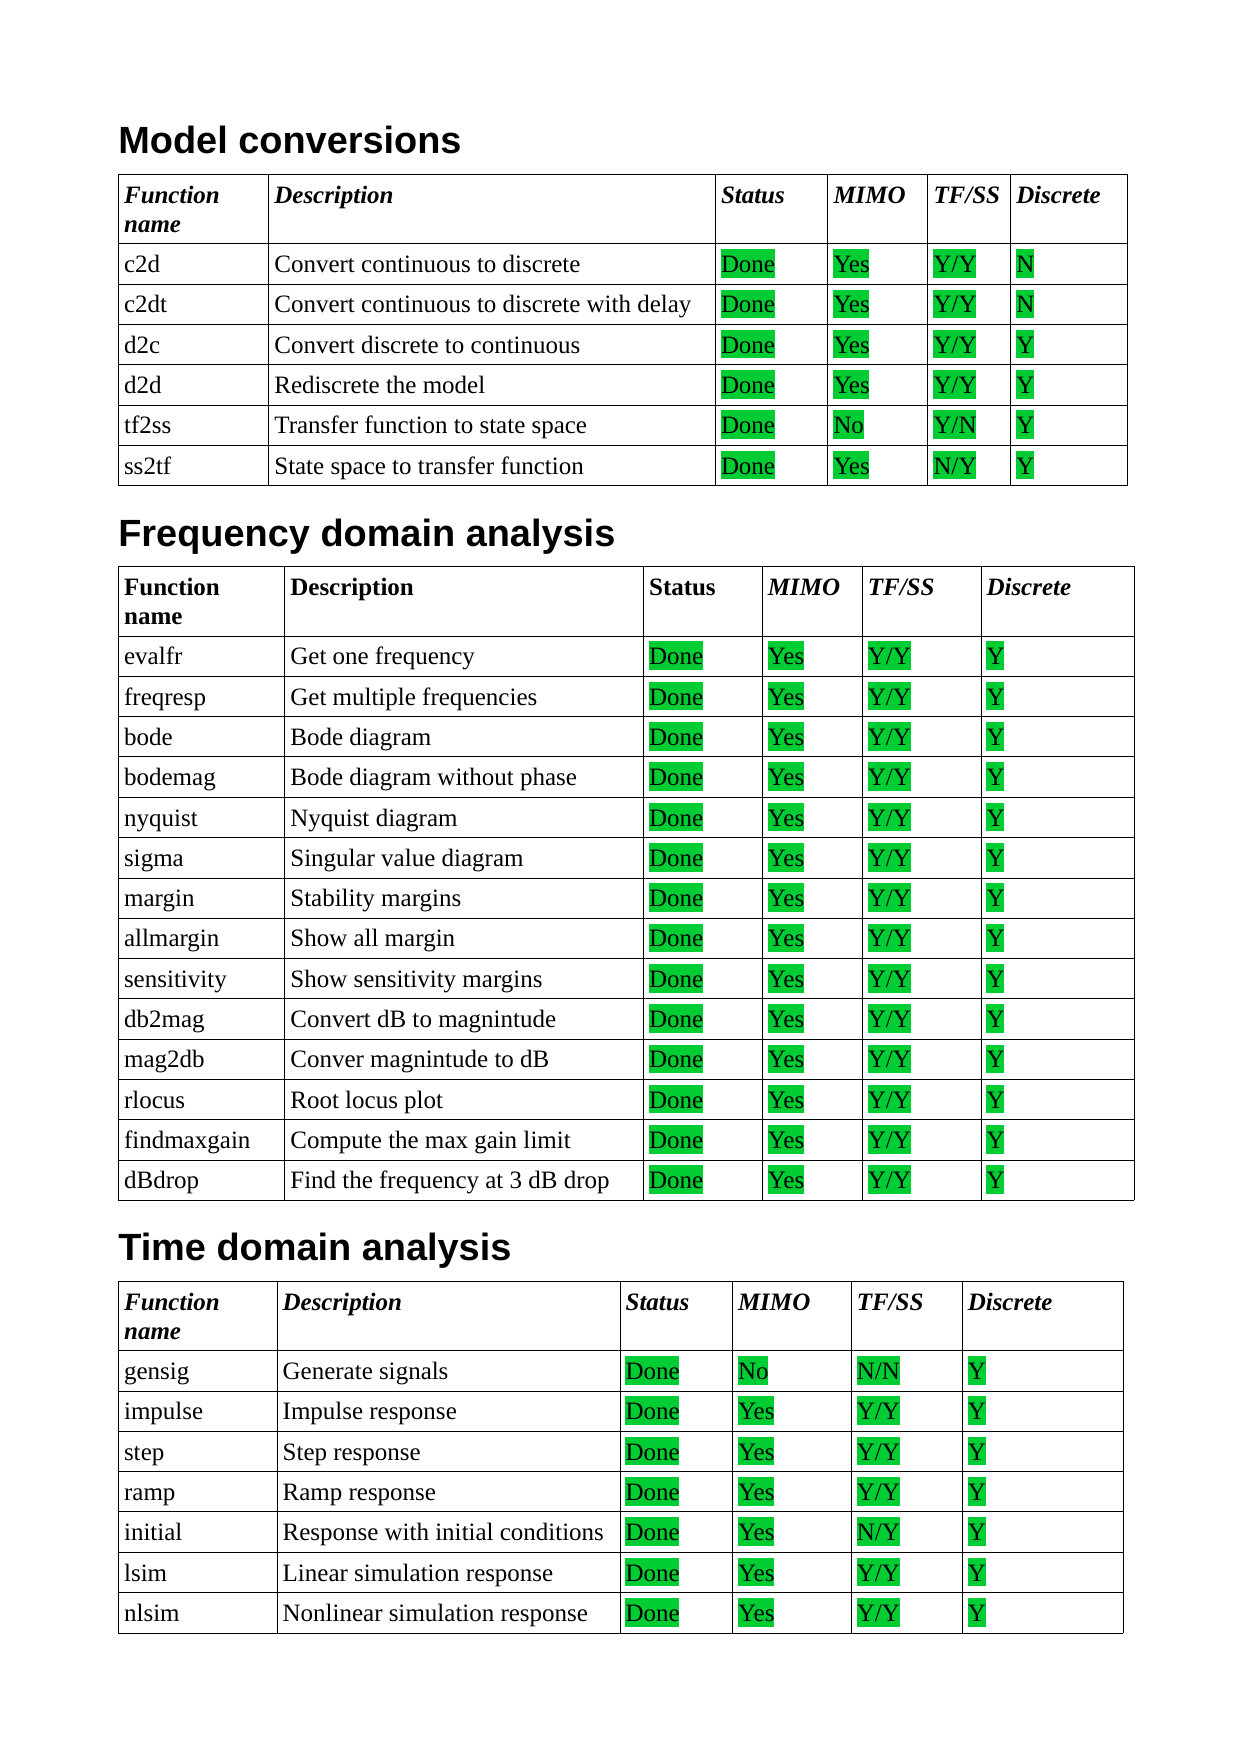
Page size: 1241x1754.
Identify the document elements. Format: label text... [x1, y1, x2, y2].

table_cell lsim [119, 1553, 277, 1592]
table_cell c2dt [119, 285, 268, 324]
table_cell rlocus [119, 1080, 284, 1119]
table_cell Done [621, 1593, 732, 1632]
table_cell Y [1011, 446, 1127, 485]
table_cell Y/Y [852, 1472, 962, 1511]
table_cell Yes [733, 1593, 851, 1632]
table_cell N/Y [852, 1512, 962, 1552]
table_cell Y/Y [863, 999, 981, 1039]
table_header Description [278, 1282, 620, 1350]
table_cell Compute the max gain limit [285, 1120, 643, 1159]
table_cell Done [644, 959, 762, 998]
table_cell Transfer function to state space [269, 406, 715, 445]
table_header Status [621, 1282, 732, 1350]
table_cell Y [982, 1161, 1134, 1200]
table_cell Y/Y [852, 1553, 962, 1592]
table_cell Yes [733, 1472, 851, 1511]
table_cell bode [119, 717, 284, 756]
table_cell Y/Y [863, 1120, 981, 1159]
table_cell Yes [763, 919, 862, 958]
table_cell Done [716, 244, 827, 284]
table_header Status [716, 175, 827, 243]
table_cell Done [621, 1472, 732, 1511]
table_cell bodemag [119, 757, 284, 797]
table_cell Y/Y [852, 1392, 962, 1431]
table_cell db2mag [119, 999, 284, 1039]
subtitle Time domain analysis [118, 1225, 1122, 1269]
table_cell Done [644, 1040, 762, 1079]
table_cell Y [1011, 406, 1127, 445]
table_cell ss2tf [119, 446, 268, 485]
table_cell No [733, 1351, 851, 1391]
table_cell Convert continuous to discrete [269, 244, 715, 284]
table_cell Yes [828, 365, 927, 404]
table_cell Yes [733, 1432, 851, 1471]
table_cell Rediscrete the model [269, 365, 715, 404]
table_cell findmaxgain [119, 1120, 284, 1159]
table_cell evalfr [119, 637, 284, 676]
table_cell Yes [828, 446, 927, 485]
table_cell tf2ss [119, 406, 268, 445]
table_cell step [119, 1432, 277, 1471]
table_header TF/SS [863, 567, 981, 636]
table_header Description [285, 567, 643, 636]
table_header TF/SS [852, 1282, 962, 1350]
table_cell Done [716, 406, 827, 445]
table_cell initial [119, 1512, 277, 1552]
table_cell Ramp response [278, 1472, 620, 1511]
table_cell Y [982, 1080, 1134, 1119]
table_cell Y/Y [863, 798, 981, 837]
table_cell Done [621, 1512, 732, 1552]
table_cell Y/Y [863, 879, 981, 918]
table_cell Yes [763, 677, 862, 716]
table_header Description [269, 175, 715, 243]
table_cell Y [982, 1120, 1134, 1159]
table_cell State space to transfer function [269, 446, 715, 485]
table_cell Done [644, 637, 762, 676]
table_cell Linear simulation response [278, 1553, 620, 1592]
table_cell Y [982, 637, 1134, 676]
table_header Discrete [1011, 175, 1127, 243]
table_cell Nyquist diagram [285, 798, 643, 837]
table_cell Show sensitivity margins [285, 959, 643, 998]
table_cell Done [644, 717, 762, 756]
table_cell Y/Y [863, 677, 981, 716]
table_cell Done [716, 365, 827, 404]
table_cell Done [716, 446, 827, 485]
table_cell Y [982, 1040, 1134, 1079]
table_cell Done [621, 1432, 732, 1471]
table_cell Y [982, 919, 1134, 958]
table_cell Show all margin [285, 919, 643, 958]
table_cell Y [982, 798, 1134, 837]
table_cell Y/Y [863, 757, 981, 797]
table_cell Y [963, 1432, 1123, 1471]
table_cell Done [716, 285, 827, 324]
subtitle Frequency domain analysis [118, 510, 1122, 554]
table_cell Yes [763, 959, 862, 998]
table_cell Y/Y [852, 1593, 962, 1632]
table_cell Y [982, 717, 1134, 756]
table_cell Convert continuous to discrete with delay [269, 285, 715, 324]
table_cell Y/Y [863, 1080, 981, 1119]
table_cell Y [963, 1512, 1123, 1552]
table_cell Done [716, 325, 827, 364]
table_cell N [1011, 285, 1127, 324]
table_header TF/SS [928, 175, 1010, 243]
table_header Discrete [982, 567, 1134, 636]
table_cell Yes [763, 637, 862, 676]
table_cell Yes [733, 1392, 851, 1431]
table_header MIMO [733, 1282, 851, 1350]
table_cell Done [644, 999, 762, 1039]
table_cell gensig [119, 1351, 277, 1391]
table_cell Y/Y [863, 1161, 981, 1200]
table_cell mag2db [119, 1040, 284, 1079]
table_cell Yes [828, 325, 927, 364]
table_cell Yes [763, 838, 862, 877]
table_cell N/N [852, 1351, 962, 1391]
table_cell Generate signals [278, 1351, 620, 1391]
table_cell Done [644, 1161, 762, 1200]
table_cell Done [644, 757, 762, 797]
table_cell Done [644, 879, 762, 918]
table_cell Y [963, 1553, 1123, 1592]
table_cell Bode diagram [285, 717, 643, 756]
table_cell d2d [119, 365, 268, 404]
table_cell Impulse response [278, 1392, 620, 1431]
table_cell Convert discrete to continuous [269, 325, 715, 364]
table_cell Get multiple frequencies [285, 677, 643, 716]
table_cell Yes [763, 1161, 862, 1200]
table_cell Yes [763, 717, 862, 756]
table_cell Y/Y [852, 1432, 962, 1471]
table_header Function name [119, 567, 284, 636]
table_cell sensitivity [119, 959, 284, 998]
table_cell Y/Y [928, 365, 1010, 404]
table_cell Step response [278, 1432, 620, 1471]
table_cell d2c [119, 325, 268, 364]
table_cell Nonlinear simulation response [278, 1593, 620, 1632]
table_cell Yes [763, 1120, 862, 1159]
table_cell Root locus plot [285, 1080, 643, 1119]
table_cell Y/Y [863, 1040, 981, 1079]
table_cell impulse [119, 1392, 277, 1431]
table_header Function name [119, 1282, 277, 1350]
table_cell Yes [828, 244, 927, 284]
table_cell Conver magnintude to dB [285, 1040, 643, 1079]
table_cell Bode diagram without phase [285, 757, 643, 797]
table_cell Convert dB to magnintude [285, 999, 643, 1039]
table_cell Yes [763, 1080, 862, 1119]
table_cell Yes [763, 879, 862, 918]
table_cell Done [644, 1120, 762, 1159]
table_cell Y/Y [863, 959, 981, 998]
table_cell allmargin [119, 919, 284, 958]
table_cell Done [644, 677, 762, 716]
table_cell ramp [119, 1472, 277, 1511]
table_cell Y [963, 1392, 1123, 1431]
table_cell Get one frequency [285, 637, 643, 676]
table_cell Yes [763, 999, 862, 1039]
table_cell Y [982, 757, 1134, 797]
table_cell Y [982, 838, 1134, 877]
table_cell Y/Y [928, 325, 1010, 364]
table_cell Yes [763, 757, 862, 797]
table_cell Y/Y [863, 717, 981, 756]
table_cell Done [621, 1392, 732, 1431]
table_cell N [1011, 244, 1127, 284]
table_cell Y [982, 677, 1134, 716]
table_cell Singular value diagram [285, 838, 643, 877]
table_cell Yes [763, 1040, 862, 1079]
table_cell Done [644, 919, 762, 958]
table_cell Done [621, 1351, 732, 1391]
table_cell Done [621, 1553, 732, 1592]
table_cell Find the frequency at 3 dB drop [285, 1161, 643, 1200]
table_cell No [828, 406, 927, 445]
table_cell Done [644, 798, 762, 837]
table_cell Y/N [928, 406, 1010, 445]
table_cell Stability margins [285, 879, 643, 918]
table_header Function name [119, 175, 268, 243]
table_cell Y [982, 959, 1134, 998]
table_cell c2d [119, 244, 268, 284]
table_cell dBdrop [119, 1161, 284, 1200]
table_cell Done [644, 1080, 762, 1119]
table_cell Y [982, 879, 1134, 918]
table_cell sigma [119, 838, 284, 877]
table_cell margin [119, 879, 284, 918]
table_cell Y/Y [863, 838, 981, 877]
table_cell nyquist [119, 798, 284, 837]
table_cell freqresp [119, 677, 284, 716]
table_cell N/Y [928, 446, 1010, 485]
table_header MIMO [828, 175, 927, 243]
table_cell Y [1011, 325, 1127, 364]
table_cell Y/Y [928, 285, 1010, 324]
table_cell Yes [828, 285, 927, 324]
table_cell Y [963, 1472, 1123, 1511]
table_cell Response with initial conditions [278, 1512, 620, 1552]
table_cell Y [963, 1351, 1123, 1391]
table_cell Yes [733, 1512, 851, 1552]
table_header Discrete [963, 1282, 1123, 1350]
table_cell Y/Y [863, 919, 981, 958]
table_cell Y [1011, 365, 1127, 404]
table_cell Yes [733, 1553, 851, 1592]
table_cell Done [644, 838, 762, 877]
table_cell Yes [763, 798, 862, 837]
table_header MIMO [763, 567, 862, 636]
table_cell Y/Y [928, 244, 1010, 284]
table_cell Y [963, 1593, 1123, 1632]
table_cell nlsim [119, 1593, 277, 1632]
table_header Status [644, 567, 762, 636]
table_cell Y/Y [863, 637, 981, 676]
subtitle Model conversions [118, 118, 1122, 162]
table_cell Y [982, 999, 1134, 1039]
